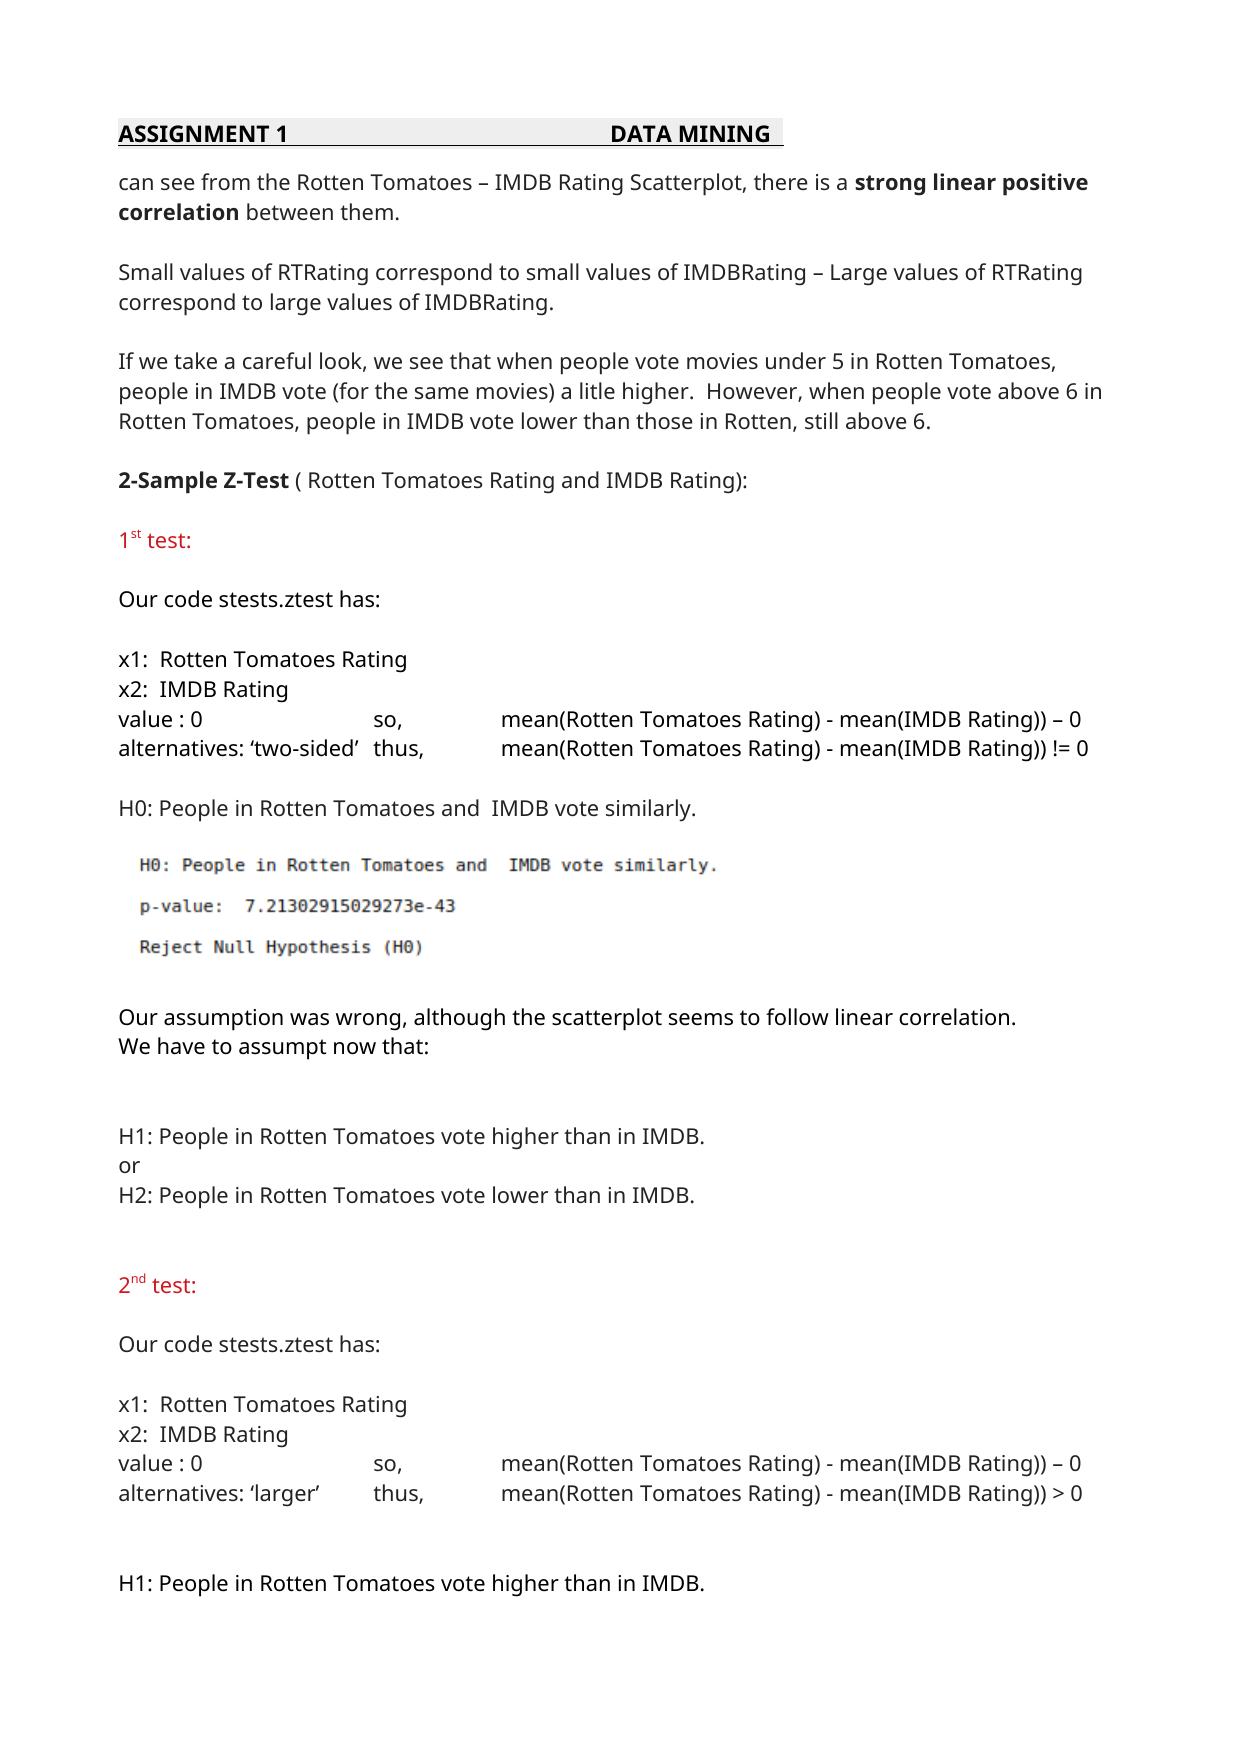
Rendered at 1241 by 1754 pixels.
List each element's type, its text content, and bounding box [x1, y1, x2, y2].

text H1: People in Rotten Tomatoes vote higher than in IMDB. [118, 1568, 1122, 1597]
text If we take a careful look, we see that when people vote movies under 5 in Rotten Tomatoes, people in IMDB vote (for the same movies) a litle higher. However, when people vote above 6 in Rotten Tomatoes, people in IMDB vote lower than those in Rotten, still above 6. [118, 346, 1122, 436]
text alternatives: ‘two-sided’ thus, mean(Rotten Tomatoes Rating) - mean(IMDB Rating)) != 0 [118, 733, 1122, 763]
text Our code stests.ztest has: [118, 584, 1122, 614]
text H2: People in Rotten Tomatoes vote lower than in IMDB. [118, 1180, 1122, 1210]
text Our code stests.ztest has: [118, 1329, 1122, 1359]
text Small values of RTRating correspond to small values of IMDBRating – Large values of RTRating correspond to large values of IMDBRating. [118, 257, 1122, 316]
text 2-Sample Z-Test ( Rotten Tomatoes Rating and IMDB Rating): [118, 465, 1122, 495]
text value : 0 so, mean(Rotten Tomatoes Rating) - mean(IMDB Rating)) – 0 [118, 1448, 1122, 1478]
text x2: IMDB Rating [118, 1419, 1122, 1448]
text 1st test: [118, 525, 1122, 555]
picture [124, 854, 751, 969]
text Our assumption was wrong, although the scatterplot seems to follow linear correlation. [118, 1002, 1122, 1031]
text can see from the Rotten Tomatoes – IMDB Rating Scatterplot, there is a strong linear positive correlation between them. [118, 167, 1122, 227]
text x1: Rotten Tomatoes Rating [118, 644, 1122, 674]
text value : 0 so, mean(Rotten Tomatoes Rating) - mean(IMDB Rating)) – 0 [118, 704, 1122, 733]
text H0: People in Rotten Tomatoes and IMDB vote similarly. [118, 793, 1122, 823]
text alternatives: ‘larger’ thus, mean(Rotten Tomatoes Rating) - mean(IMDB Rating)) > 0 [118, 1478, 1122, 1508]
text H1: People in Rotten Tomatoes vote higher than in IMDB. [118, 1121, 1122, 1151]
text 2nd test: [118, 1270, 1122, 1299]
text or [118, 1151, 1122, 1180]
text We have to assumpt now that: [118, 1031, 1122, 1061]
text x2: IMDB Rating [118, 674, 1122, 704]
text x1: Rotten Tomatoes Rating [118, 1389, 1122, 1419]
